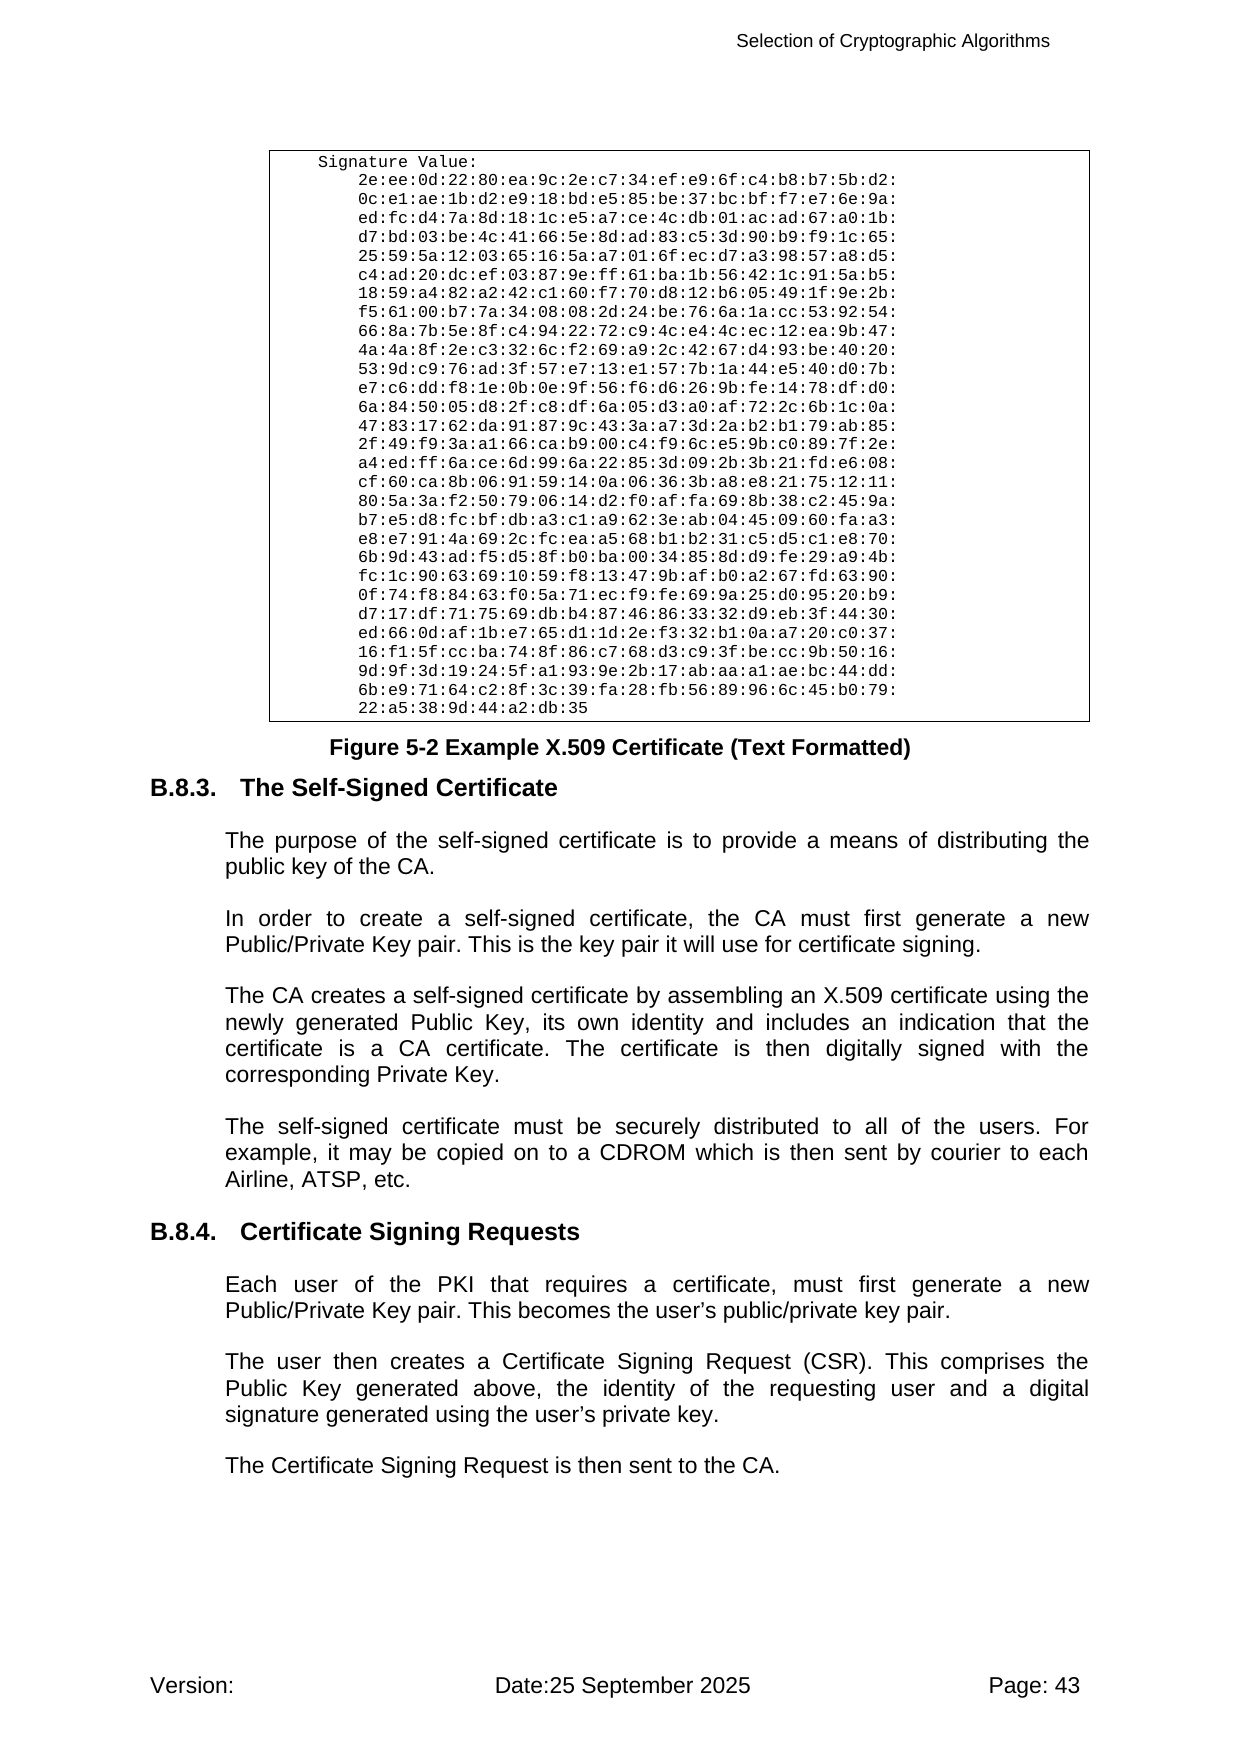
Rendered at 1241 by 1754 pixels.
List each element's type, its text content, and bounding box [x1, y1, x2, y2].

text 22:a5:38:9d:44:a2:db:35 [270, 697, 1089, 721]
text 6b:9d:43:ad:f5:d5:8f:b0:ba:00:34:85:8d:d9:fe:29:a9:4b: [270, 546, 1089, 565]
text Figure 5‑2 Example X.509 Certificate (Text Formatted) [150, 734, 1090, 761]
text The purpose of the self-signed certificate is to provide a means of distributing the public key of the CA. [225, 827, 1090, 880]
text d7:bd:03:be:4c:41:66:5e:8d:ad:83:c5:3d:90:b9:f9:1c:65: [270, 225, 1089, 244]
text The user then creates a Certificate Signing Request (CSR). This comprises the Public Key generated above, the identity of the requesting user and a digital signature generated using the user’s private key. [225, 1348, 1090, 1427]
text 80:5a:3a:f2:50:79:06:14:d2:f0:af:fa:69:8b:38:c2:45:9a: [270, 489, 1089, 508]
text 25:59:5a:12:03:65:16:5a:a7:01:6f:ec:d7:a3:98:57:a8:d5: [270, 244, 1089, 263]
text Each user of the PKI that requires a certificate, must first generate a new Public/Private Key pair. This becomes the user’s public/private key pair. [225, 1271, 1090, 1323]
text The self-signed certificate must be securely distributed to all of the users. For example, it may be copied on to a CDROM which is then sent by courier to each Airline, ATSP, etc. [225, 1113, 1090, 1192]
text e8:e7:91:4a:69:2c:fc:ea:a5:68:b1:b2:31:c5:d5:c1:e8:70: [270, 527, 1089, 546]
text cf:60:ca:8b:06:91:59:14:0a:06:36:3b:a8:e8:21:75:12:11: [270, 471, 1089, 489]
text 4a:4a:8f:2e:c3:32:6c:f2:69:a9:2c:42:67:d4:93:be:40:20: [270, 338, 1089, 357]
text 16:f1:5f:cc:ba:74:8f:86:c7:68:d3:c9:3f:be:cc:9b:50:16: [270, 640, 1089, 659]
text The CA creates a self-signed certificate by assembling an X.509 certificate using the newly generated Public Key, its own identity and includes an indication that the certificate is a CA certificate. The certificate is then digitally signed with the corresponding Private Key. [225, 982, 1090, 1088]
subtitle Certificate Signing Requests [150, 1217, 1090, 1246]
text 66:8a:7b:5e:8f:c4:94:22:72:c9:4c:e4:4c:ec:12:ea:9b:47: [270, 320, 1089, 338]
text Signature Value: [270, 151, 1089, 169]
text a4:ed:ff:6a:ce:6d:99:6a:22:85:3d:09:2b:3b:21:fd:e6:08: [270, 452, 1089, 471]
text d7:17:df:71:75:69:db:b4:87:46:86:33:32:d9:eb:3f:44:30: [270, 602, 1089, 621]
text 2e:ee:0d:22:80:ea:9c:2e:c7:34:ef:e9:6f:c4:b8:b7:5b:d2: [270, 169, 1089, 188]
text 0f:74:f8:84:63:f0:5a:71:ec:f9:fe:69:9a:25:d0:95:20:b9: [270, 584, 1089, 602]
text 9d:9f:3d:19:24:5f:a1:93:9e:2b:17:ab:aa:a1:ae:bc:44:dd: [270, 659, 1089, 678]
text The Certificate Signing Request is then sent to the CA. [225, 1452, 1090, 1479]
text e7:c6:dd:f8:1e:0b:0e:9f:56:f6:d6:26:9b:fe:14:78:df:d0: [270, 376, 1089, 395]
text 18:59:a4:82:a2:42:c1:60:f7:70:d8:12:b6:05:49:1f:9e:2b: [270, 282, 1089, 301]
text 0c:e1:ae:1b:d2:e9:18:bd:e5:85:be:37:bc:bf:f7:e7:6e:9a: [270, 188, 1089, 207]
text ed:66:0d:af:1b:e7:65:d1:1d:2e:f3:32:b1:0a:a7:20:c0:37: [270, 621, 1089, 640]
subtitle The Self-Signed Certificate [150, 773, 1090, 802]
text 2f:49:f9:3a:a1:66:ca:b9:00:c4:f9:6c:e5:9b:c0:89:7f:2e: [270, 433, 1089, 452]
text 6b:e9:71:64:c2:8f:3c:39:fa:28:fb:56:89:96:6c:45:b0:79: [270, 678, 1089, 697]
text 6a:84:50:05:d8:2f:c8:df:6a:05:d3:a0:af:72:2c:6b:1c:0a: [270, 395, 1089, 414]
text 53:9d:c9:76:ad:3f:57:e7:13:e1:57:7b:1a:44:e5:40:d0:7b: [270, 357, 1089, 376]
text b7:e5:d8:fc:bf:db:a3:c1:a9:62:3e:ab:04:45:09:60:fa:a3: [270, 508, 1089, 527]
text fc:1c:90:63:69:10:59:f8:13:47:9b:af:b0:a2:67:fd:63:90: [270, 565, 1089, 584]
text In order to create a self-signed certificate, the CA must first generate a new Public/Private Key pair. This is the key pair it will use for certificate signing. [225, 905, 1090, 957]
text 47:83:17:62:da:91:87:9c:43:3a:a7:3d:2a:b2:b1:79:ab:85: [270, 414, 1089, 433]
text f5:61:00:b7:7a:34:08:08:2d:24:be:76:6a:1a:cc:53:92:54: [270, 301, 1089, 320]
text c4:ad:20:dc:ef:03:87:9e:ff:61:ba:1b:56:42:1c:91:5a:b5: [270, 263, 1089, 282]
text ed:fc:d4:7a:8d:18:1c:e5:a7:ce:4c:db:01:ac:ad:67:a0:1b: [270, 207, 1089, 225]
